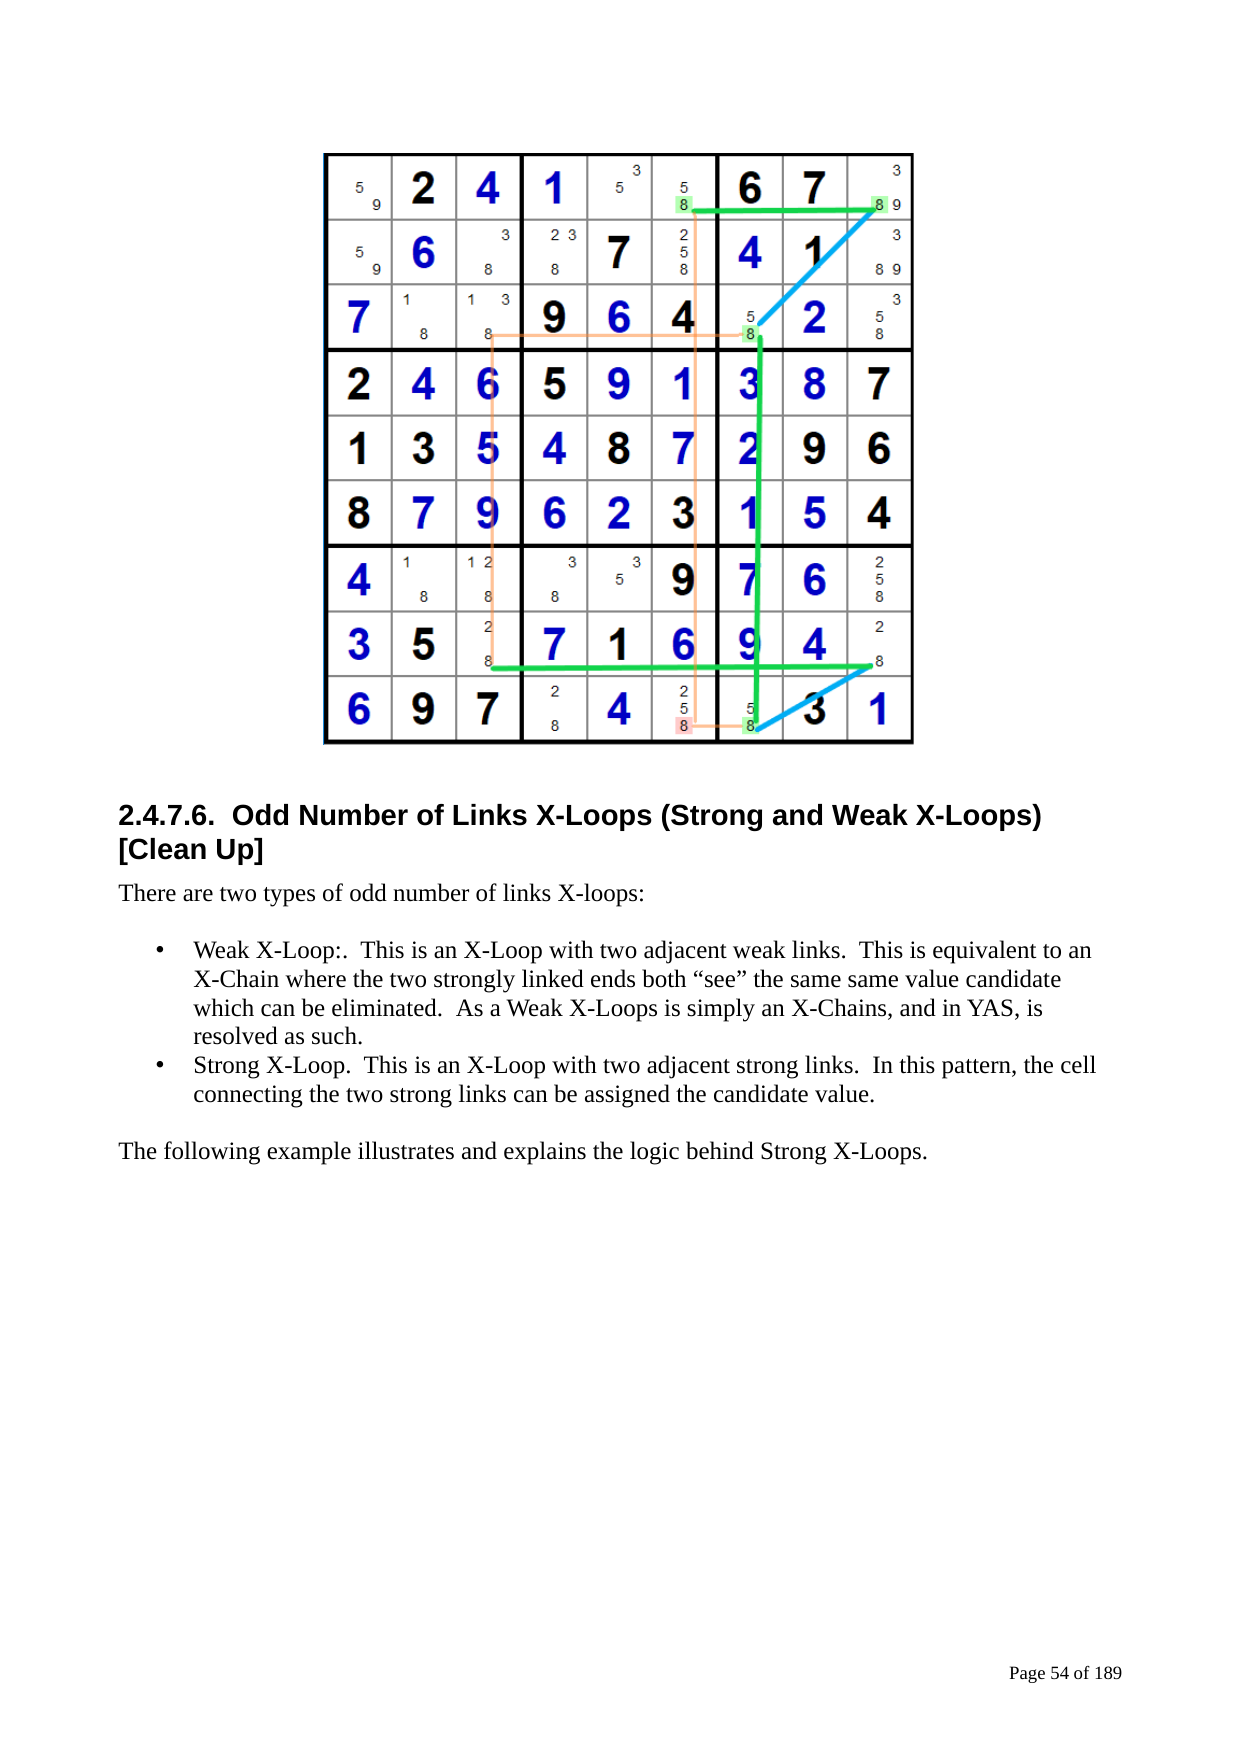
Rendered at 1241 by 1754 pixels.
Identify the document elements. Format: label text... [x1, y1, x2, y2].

list Weak X-Loop:. This is an X-Loop with two adjacent weak links. This is equivalent to an X-Chain where the two strongly linked ends both “see” the same same value candidate which can be eliminated. As a Weak X-Loops is simply an X-Chains, and in YAS, is resolved as such. [156, 935, 1122, 1050]
text The following example illustrates and explains the logic behind Strong X-Loops. [118, 1136, 1122, 1165]
picture [323, 153, 914, 745]
text There are two types of odd number of links X-loops: [118, 878, 1122, 906]
subtitle Odd Number of Links X-Loops (Strong and Weak X-Loops) [Clean Up] [118, 798, 1122, 865]
list Strong X-Loop. This is an X-Loop with two adjacent strong links. In this pattern, the cell connecting the two strong links can be assigned the candidate value. [156, 1050, 1122, 1108]
